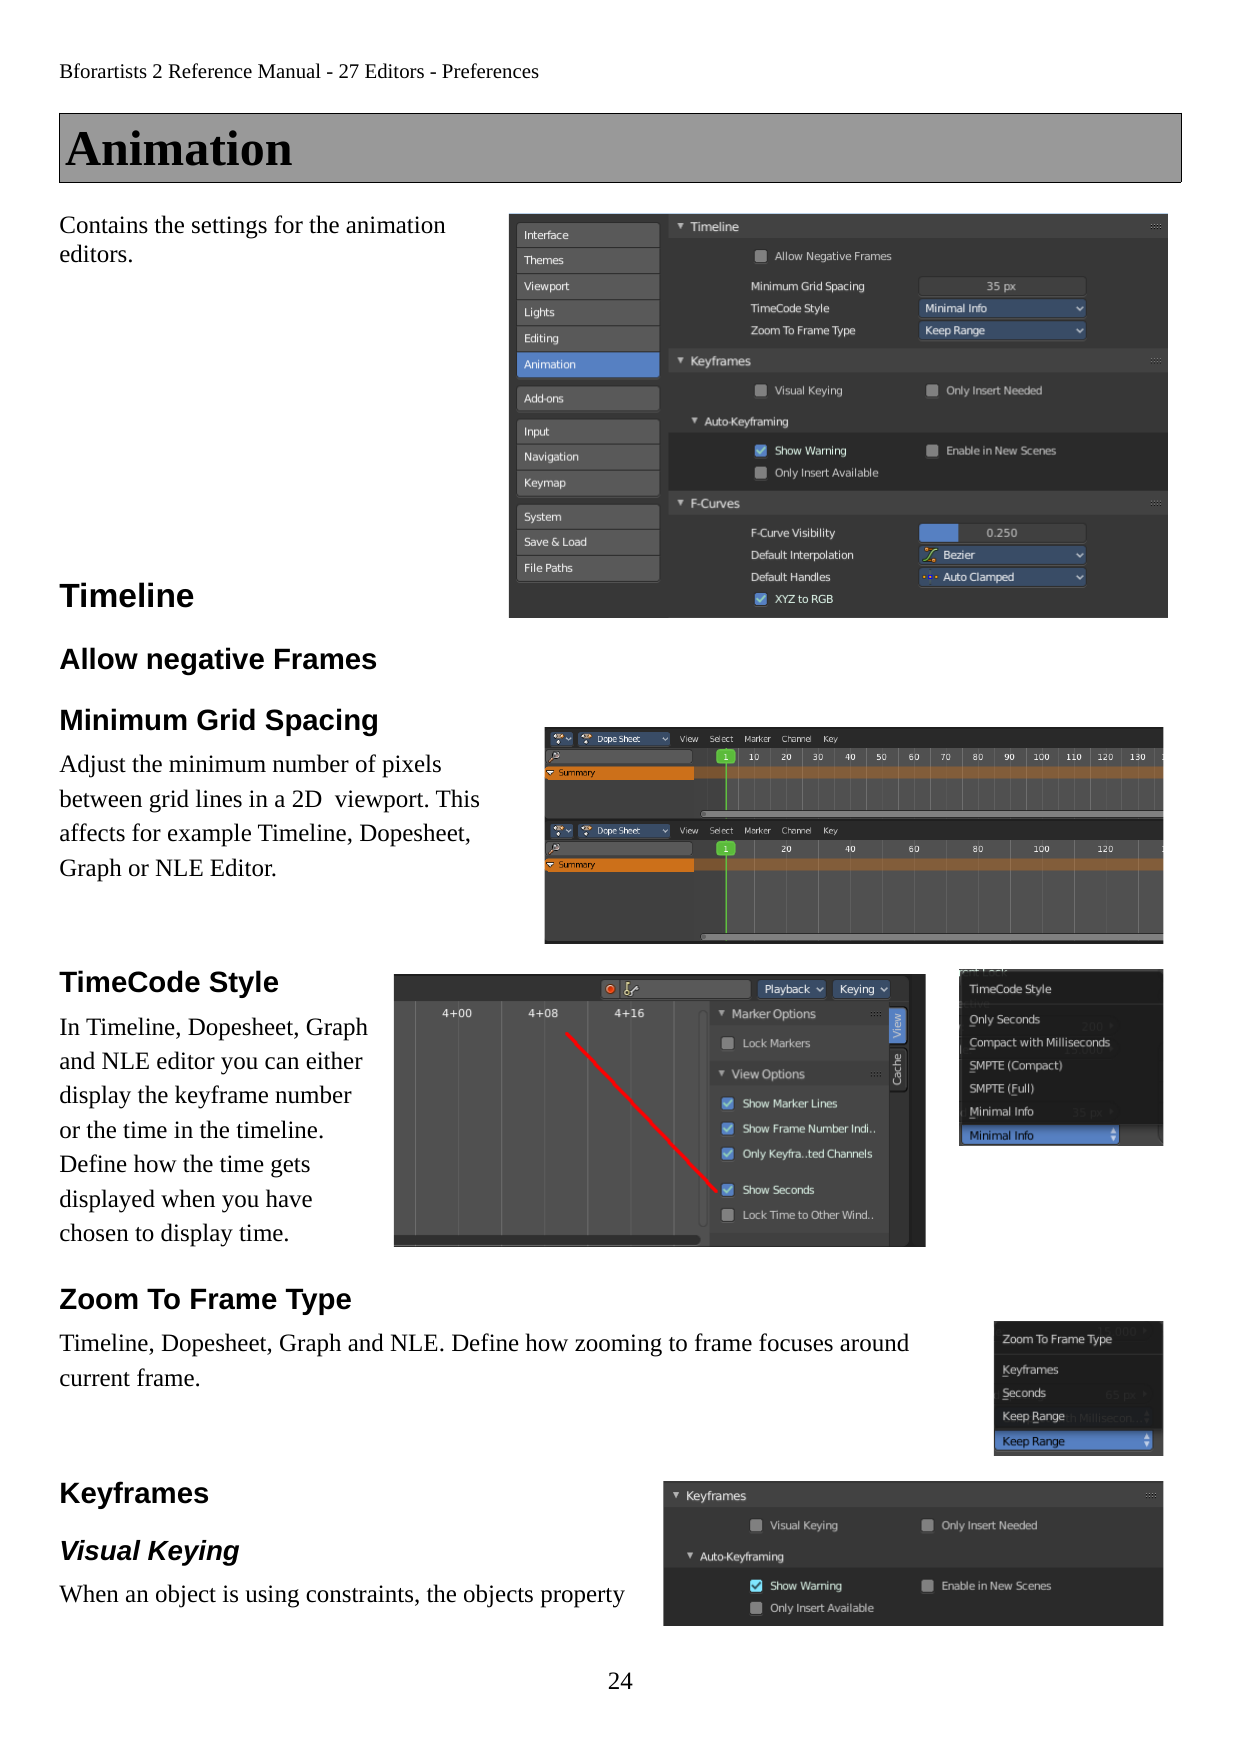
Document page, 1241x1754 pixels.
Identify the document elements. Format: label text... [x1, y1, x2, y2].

picture [663, 1481, 1164, 1626]
subtitle Visual Keying [59, 1534, 663, 1566]
text [926, 1012, 1181, 1247]
subtitle Allow negative Frames [59, 642, 1181, 676]
picture [544, 727, 1164, 944]
subtitle Zoom To Frame Type [59, 1282, 1181, 1316]
text Contains the settings for the animation editors. [59, 211, 1181, 268]
picture [959, 969, 1164, 1146]
picture [393, 974, 926, 1247]
picture [993, 1321, 1164, 1456]
subtitle [1164, 1534, 1181, 1566]
subtitle TimeCode Style [59, 965, 1181, 999]
text Timeline, Dopesheet, Graph and NLE. Define how zooming to frame focuses around current frame. [59, 1328, 993, 1392]
table_header Animation [60, 114, 1181, 182]
text When an object is using constraints, the objects property [59, 1579, 663, 1607]
subtitle Keyframes [59, 1476, 1181, 1509]
text Adjust the minimum number of pixels between grid lines in a 2D viewport. This affects for example Timeline, Dopesheet, Graph or NLE Editor. [59, 749, 544, 881]
subtitle Minimum Grid Spacing [59, 703, 1181, 737]
picture [508, 213, 1168, 618]
subtitle Timeline [59, 576, 508, 615]
text In Timeline, Dopesheet, Graph and NLE editor you can either display the keyframe number or the time in the timeline. Define how the time gets displayed when you have chosen to display time. [59, 1012, 393, 1247]
subtitle [1168, 576, 1181, 615]
